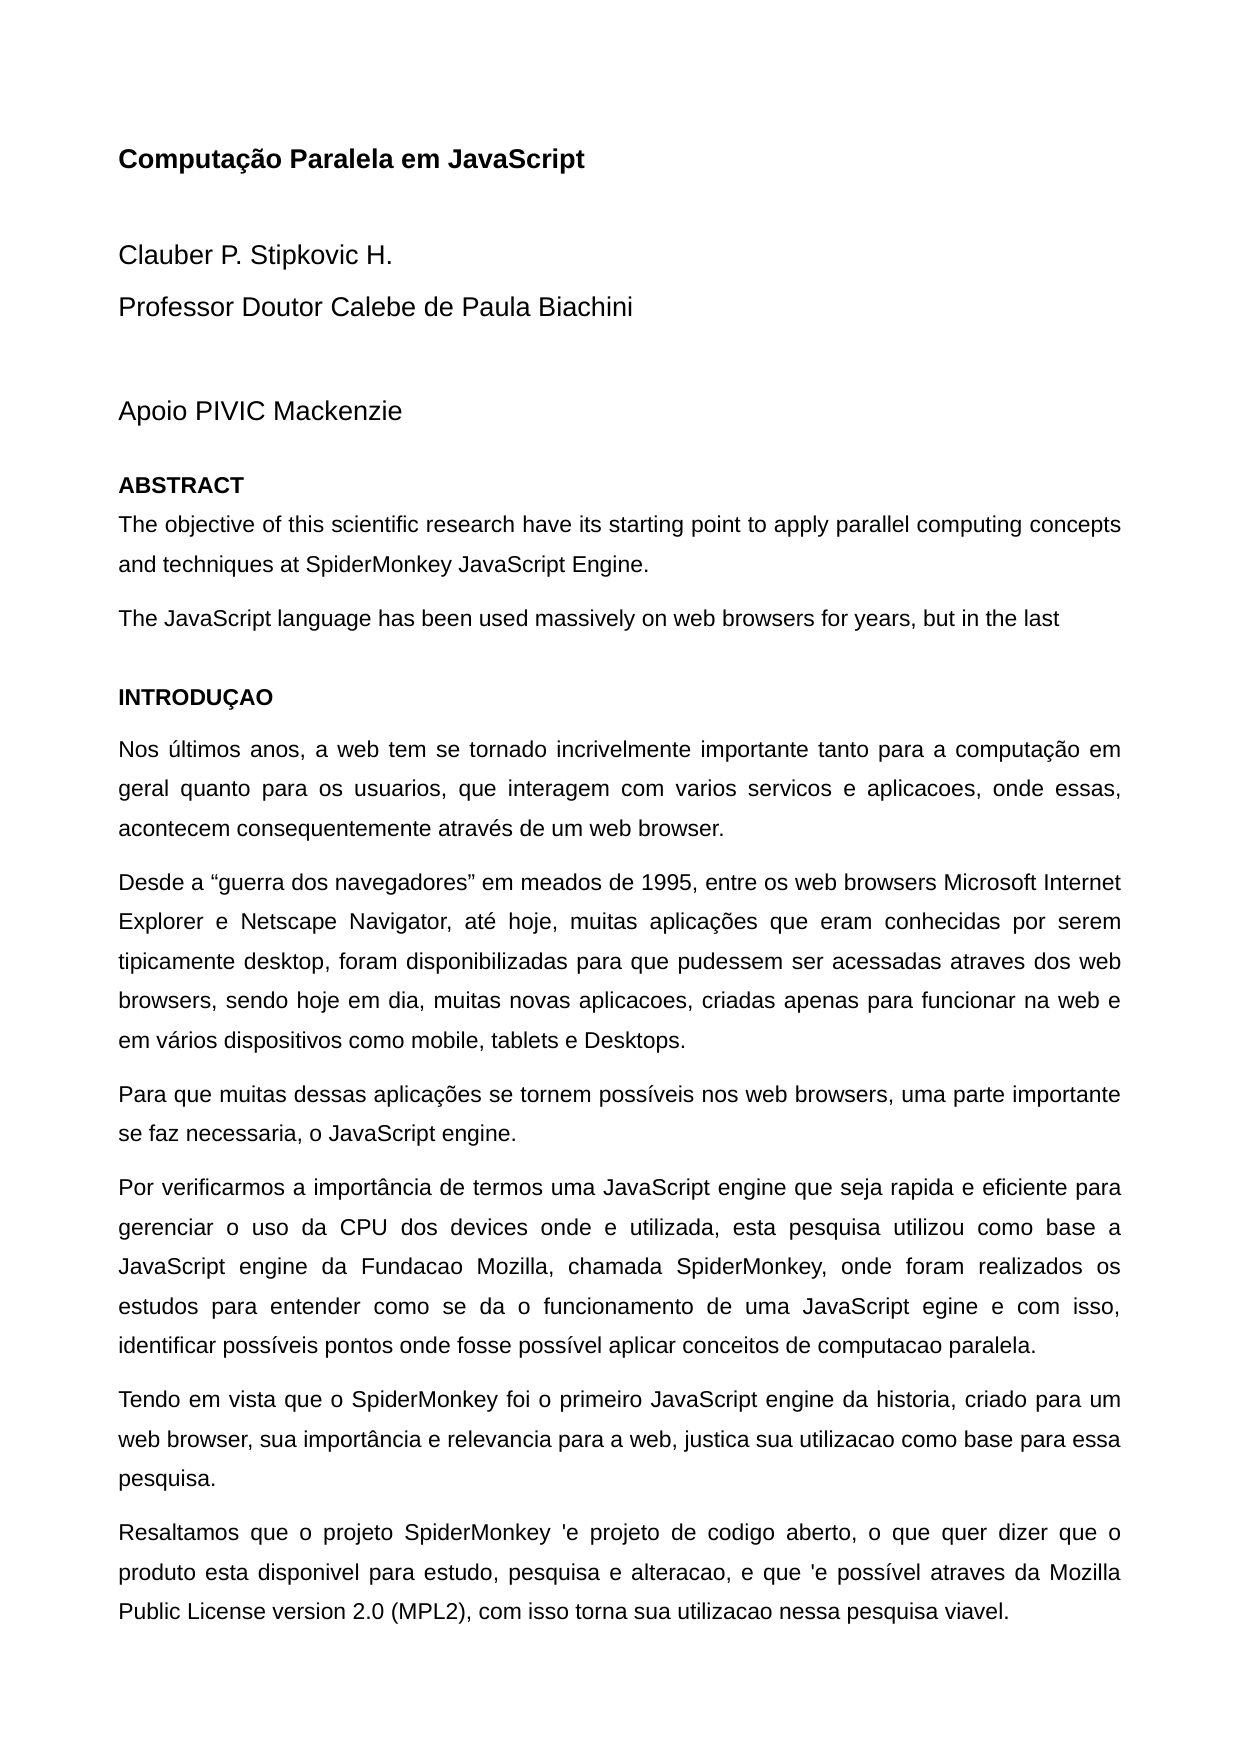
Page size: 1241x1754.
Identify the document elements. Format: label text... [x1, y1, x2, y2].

text Resaltamos que o projeto SpiderMonkey 'e projeto de codigo aberto, o que quer dizer que o produto esta disponivel para estudo, pesquisa e alteracao, e que 'e possível atraves da Mozilla Public License version 2.0 (MPL2), com isso torna sua utilizacao nessa pesquisa viavel. [118, 1519, 1122, 1624]
text Desde a “guerra dos navegadores” em meados de 1995, entre os web browsers Microsoft Internet Explorer e Netscape Navigator, até hoje, muitas aplicações que eram conhecidas por serem tipicamente desktop, foram disponibilizadas para que pudessem ser acessadas atraves dos web browsers, sendo hoje em dia, muitas novas aplicacoes, criadas apenas para funcionar na web e em vários dispositivos como mobile, tablets e Desktops. [118, 869, 1122, 1053]
title Computação Paralela em JavaScript [118, 143, 1122, 174]
text Clauber P. Stipkovic H. [118, 239, 1122, 270]
text Para que muitas dessas aplicações se tornem possíveis nos web browsers, uma parte importante se faz necessaria, o JavaScript engine. [118, 1081, 1122, 1147]
subtitle INTRODUÇAO [118, 684, 1122, 710]
text Tendo em vista que o SpiderMonkey foi o primeiro JavaScript engine da historia, criado para um web browser, sua importância e relevancia para a web, justica sua utilizacao como base para essa pesquisa. [118, 1386, 1122, 1492]
text The objective of this scientific research have its starting point to apply parallel computing concepts and techniques at SpiderMonkey JavaScript Engine. [118, 511, 1122, 577]
text Professor Doutor Calebe de Paula Biachini [118, 291, 1122, 322]
text The JavaScript language has been used massively on web browsers for years, but in the last [118, 605, 1122, 631]
text Por verificarmos a importância de termos uma JavaScript engine que seja rapida e eficiente para gerenciar o uso da CPU dos devices onde e utilizada, esta pesquisa utilizou como base a JavaScript engine da Fundacao Mozilla, chamada SpiderMonkey, onde foram realizados os estudos para entender como se da o funcionamento de uma JavaScript egine e com isso, identificar possíveis pontos onde fosse possível aplicar conceitos de computacao paralela. [118, 1174, 1122, 1358]
subtitle ABSTRACT [118, 472, 1122, 499]
text Apoio PIVIC Mackenzie [118, 395, 1122, 426]
text Nos últimos anos, a web tem se tornado incrivelmente importante tanto para a computação em geral quanto para os usuarios, que interagem com varios servicos e aplicacoes, onde essas, acontecem consequentemente através de um web browser. [118, 736, 1122, 841]
